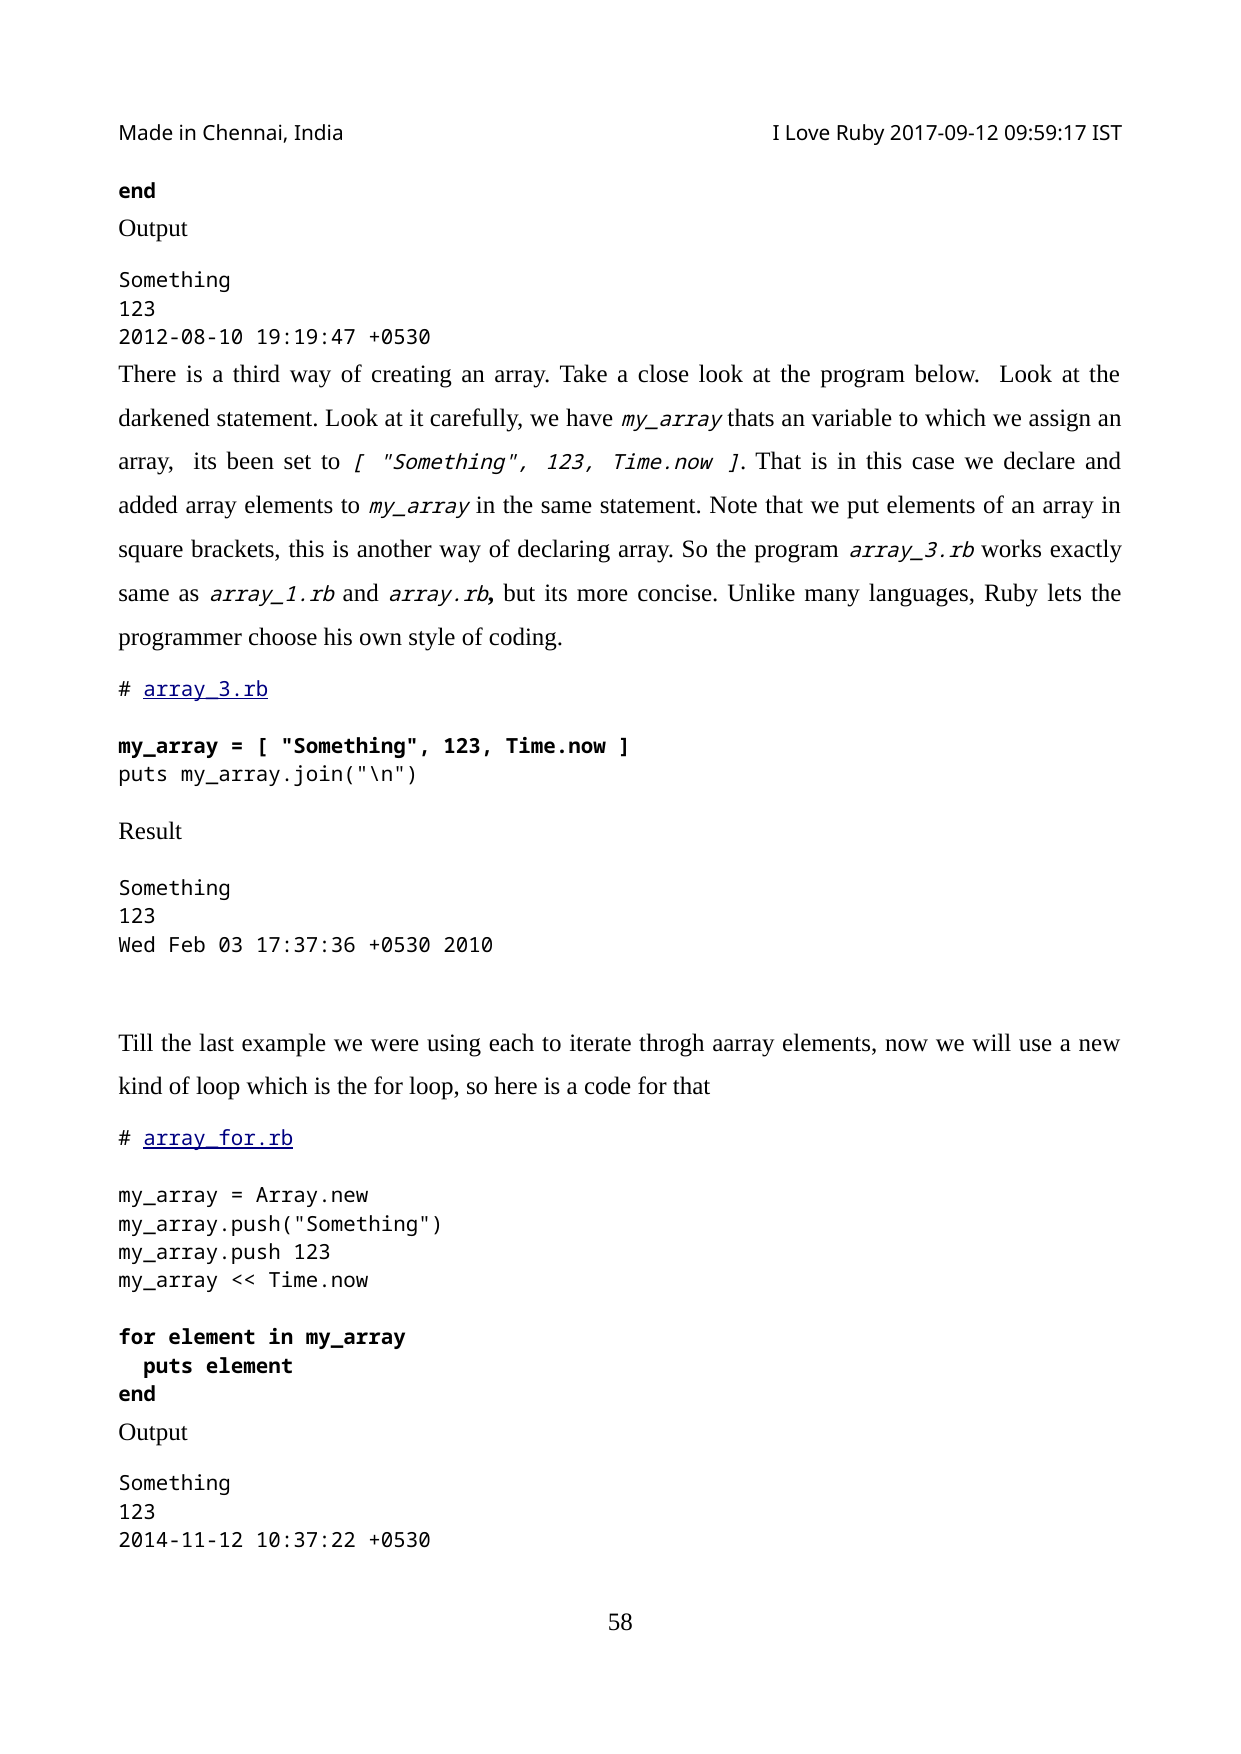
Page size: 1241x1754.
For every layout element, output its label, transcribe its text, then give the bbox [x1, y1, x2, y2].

text # array_3.rb [118, 674, 1122, 702]
text my_array << Time.now [118, 1266, 1122, 1294]
text 123 [118, 1497, 1122, 1525]
text Till the last example we were using each to iterate throgh aarray elements, now we will use a new kind of loop which is the for loop, so here is a code for that [118, 1028, 1122, 1100]
text Something [118, 265, 1122, 294]
text Wed Feb 03 17:37:36 +0530 2010 [118, 930, 1122, 958]
text 2012-08-10 19:19:47 +0530 [118, 322, 1122, 351]
text Something [118, 873, 1122, 902]
text for element in my_array [118, 1322, 1122, 1351]
text end [118, 176, 1122, 204]
text my_array = [ "Something", 123, Time.now ] [118, 731, 1122, 759]
text 123 [118, 294, 1122, 322]
text my_array.push("Something") [118, 1209, 1122, 1237]
text # array_for.rb [118, 1123, 1122, 1152]
text puts element [118, 1351, 1122, 1379]
text my_array.push 123 [118, 1237, 1122, 1266]
text There is a third way of creating an array. Take a close look at the program below. Look at the darkened statement. Look at it carefully, we have my_array thats an variable to which we assign an array, its been set to [ "Something", 123, Time.now ]. That is in this case we declare and added array elements to my_array in the same statement. Note that we put elements of an array in square brackets, this is another way of declaring array. So the program array_3.rb works exactly same as array_1.rb and array.rb, but its more concise. Unlike many languages, Ruby lets the programmer choose his own style of coding. [118, 359, 1122, 651]
text Output [118, 1417, 1122, 1445]
text Result [118, 816, 1122, 845]
text 123 [118, 902, 1122, 930]
text end [118, 1379, 1122, 1408]
text Something [118, 1468, 1122, 1497]
text 2014-11-12 10:37:22 +0530 [118, 1525, 1122, 1554]
text Output [118, 213, 1122, 242]
text my_array = Array.new [118, 1180, 1122, 1209]
text puts my_array.join("\n") [118, 759, 1122, 788]
